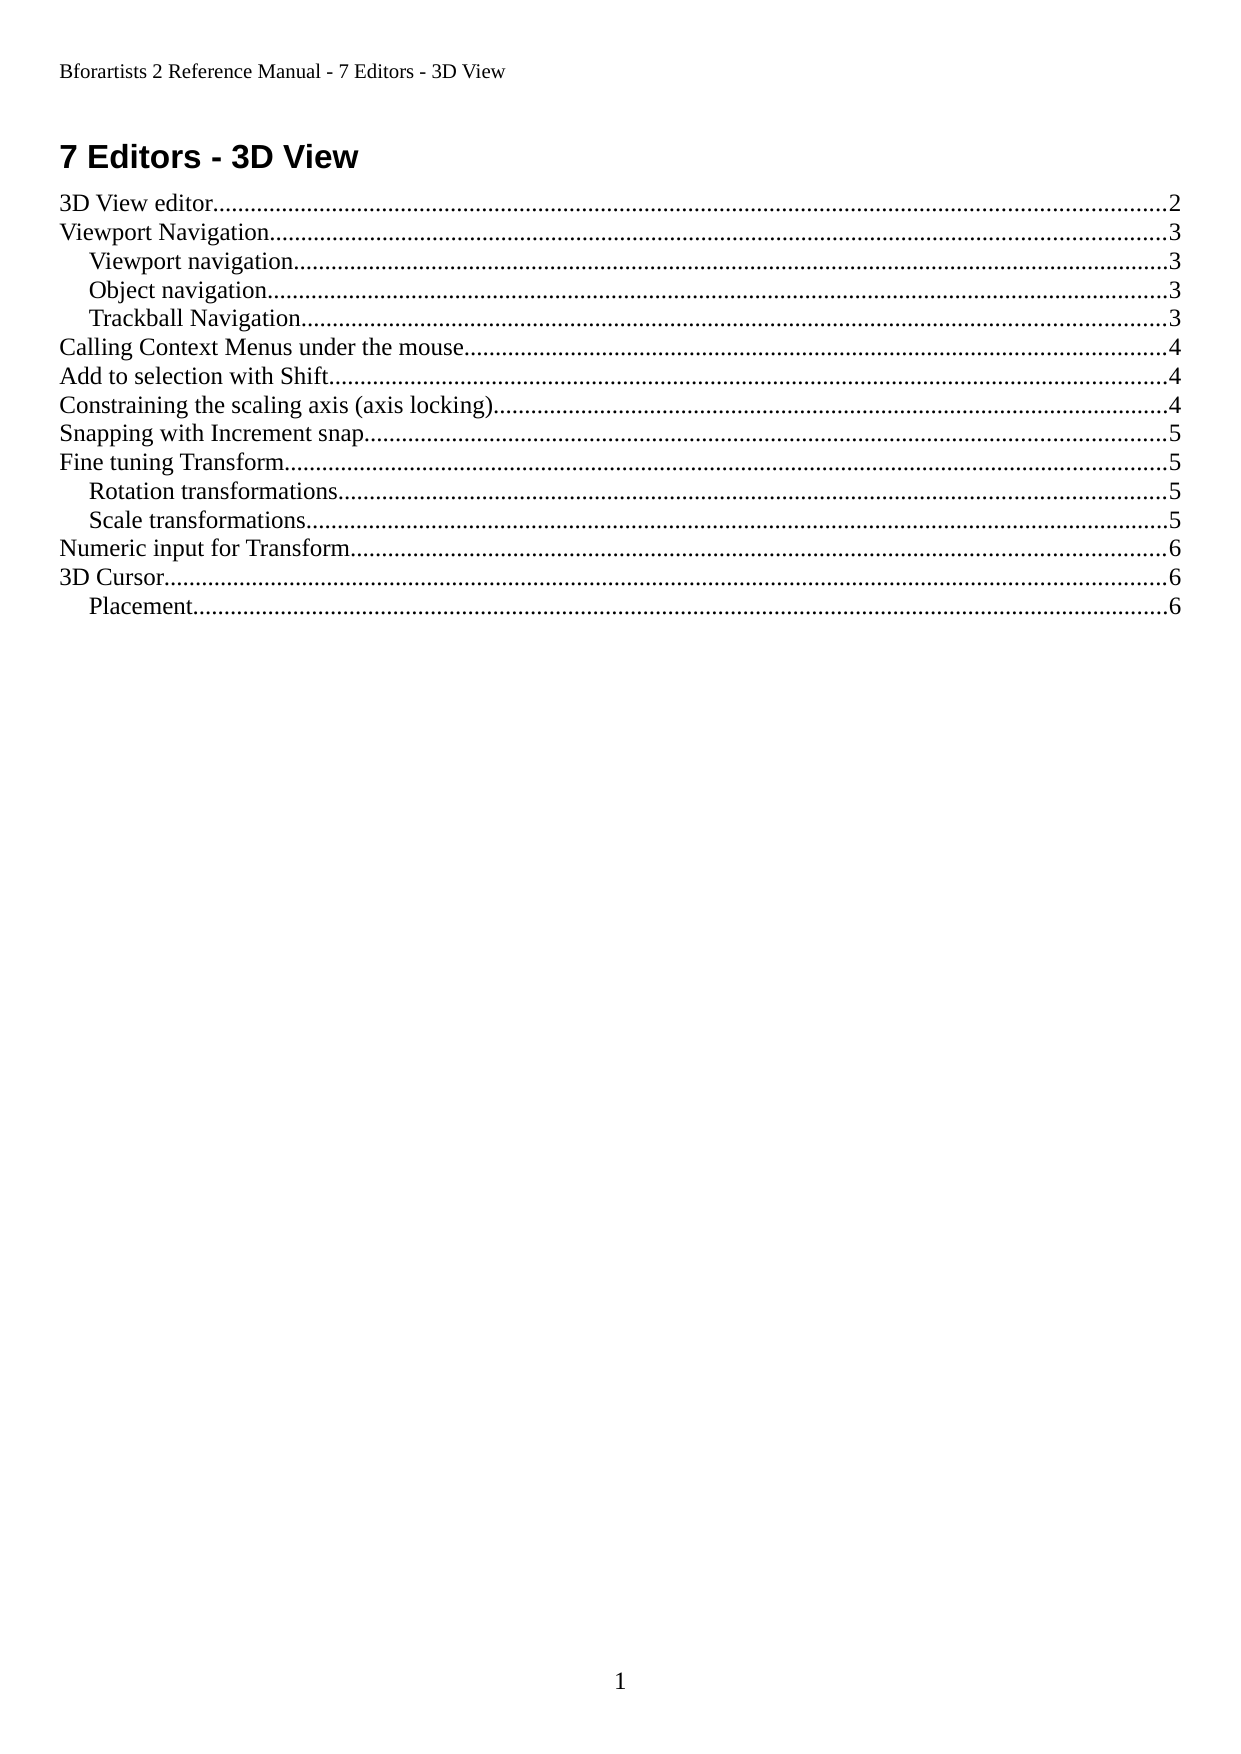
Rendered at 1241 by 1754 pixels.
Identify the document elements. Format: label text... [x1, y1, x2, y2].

text Viewport Navigation 3 [59, 217, 1181, 246]
text Viewport navigation 3 [88, 246, 1181, 275]
text Object navigation 3 [88, 275, 1181, 303]
subtitle 7 Editors - 3D View [59, 138, 1181, 176]
text Calling Context Menus under the mouse 4 [59, 332, 1181, 361]
text Trackball Navigation 3 [88, 303, 1181, 332]
text Add to selection with Shift 4 [59, 361, 1181, 390]
text Numeric input for Transform 6 [59, 533, 1181, 562]
text 3D View editor 2 [59, 188, 1181, 217]
text Scale transformations 5 [88, 505, 1181, 533]
text 3D Cursor 6 [59, 562, 1181, 591]
text Rotation transformations 5 [88, 476, 1181, 505]
text Fine tuning Transform 5 [59, 447, 1181, 476]
text Constraining the scaling axis (axis locking) 4 [59, 390, 1181, 418]
text Snapping with Increment snap 5 [59, 418, 1181, 447]
text Placement 6 [88, 591, 1181, 620]
